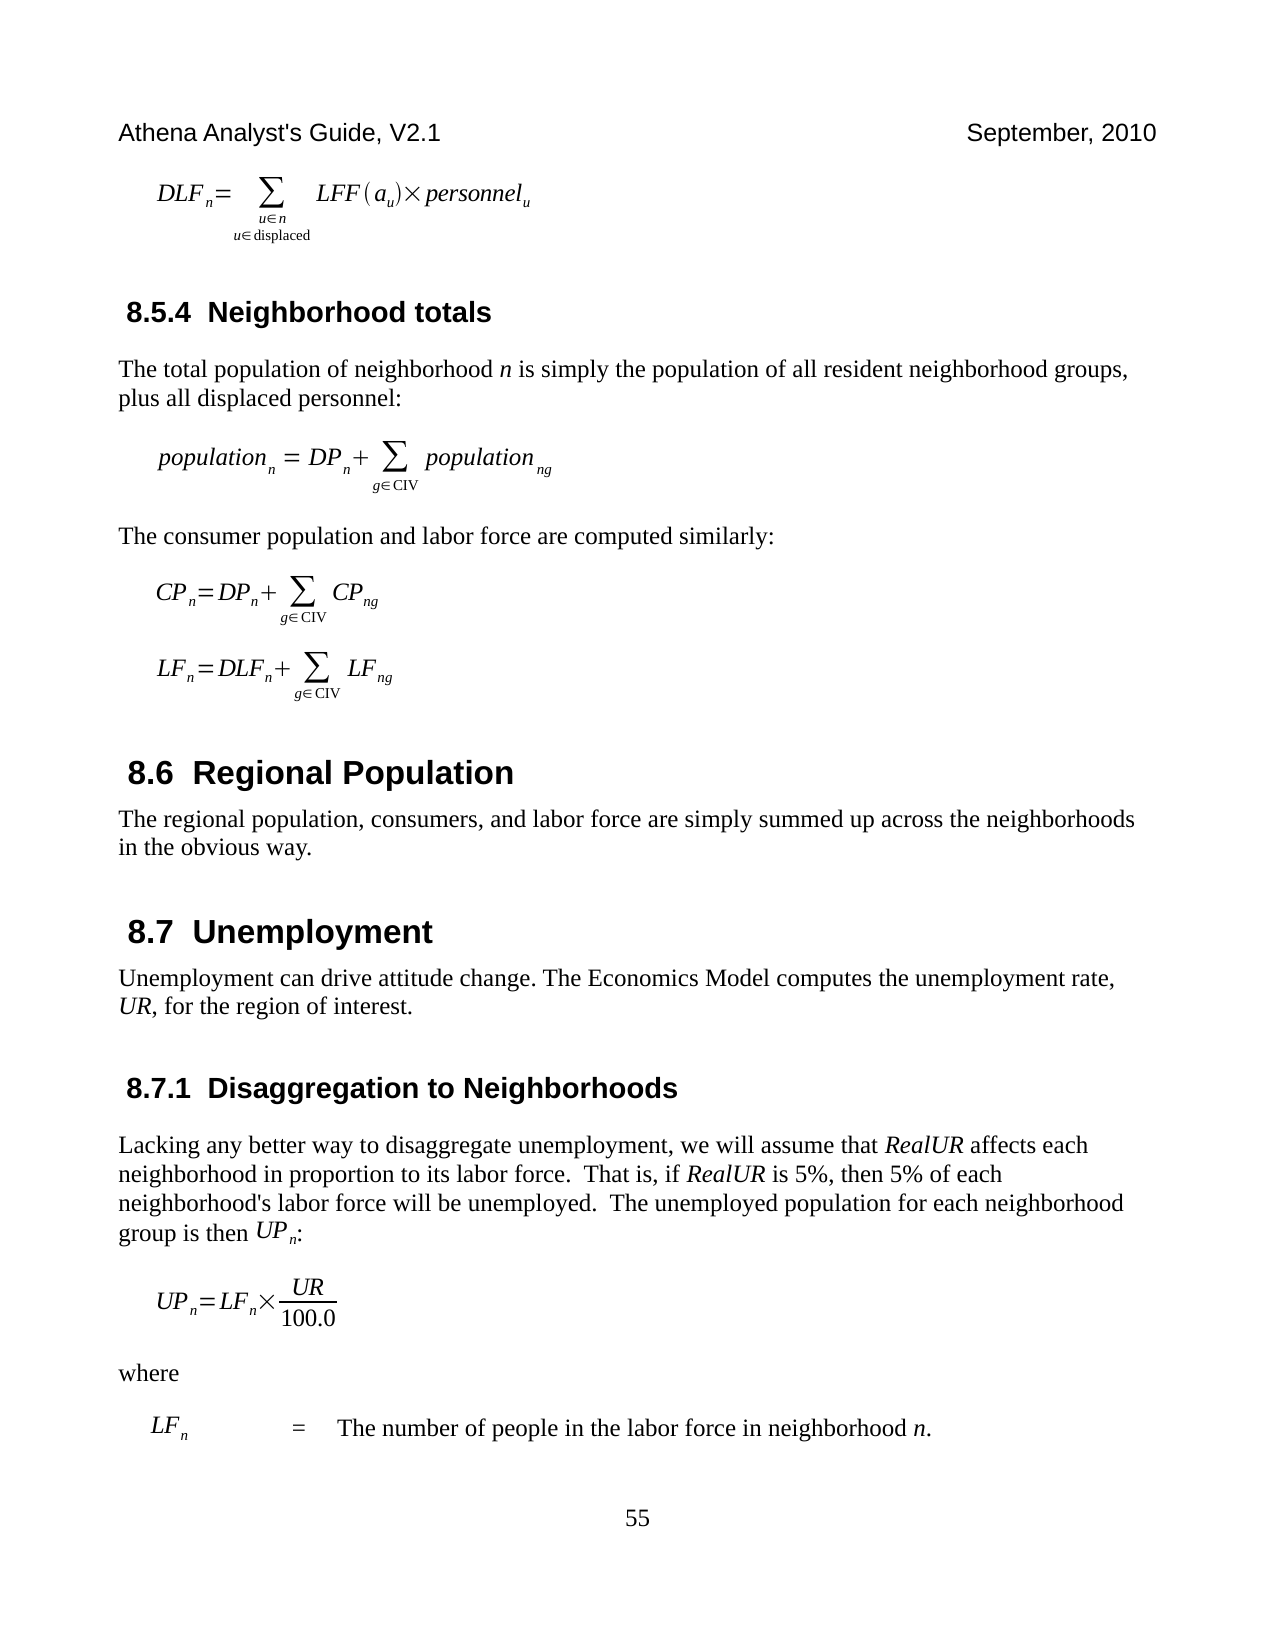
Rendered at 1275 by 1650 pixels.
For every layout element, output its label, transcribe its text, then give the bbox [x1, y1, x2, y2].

subtitle Neighborhood totals [118, 295, 1157, 329]
text Unemployment can drive attitude change. The Economics Model computes the unemployment rate, UR, for the region of interest. [118, 963, 1157, 1020]
text The total population of neighborhood n is simply the population of all resident neighborhood groups, plus all displaced personnel: [118, 354, 1157, 412]
text The consumer population and labor force are computed similarly: [118, 521, 1157, 550]
text where [118, 1358, 1157, 1387]
subtitle Disaggregation to Neighborhoods [118, 1071, 1157, 1105]
subtitle Regional Population [118, 753, 1157, 791]
text = The number of people in the labor force in neighborhood n. [149, 1412, 1157, 1443]
text The regional population, consumers, and labor force are simply summed up across the neighborhoods in the obvious way. [118, 804, 1157, 861]
text Lacking any better way to disaggregate unemployment, we will assume that RealUR affects each neighborhood in proportion to its labor force. That is, if RealUR is 5%, then 5% of each neighborhood's labor force will be unemployed. The unemployed population for each neighborhood group is then : [118, 1130, 1157, 1248]
subtitle Unemployment [118, 912, 1157, 950]
